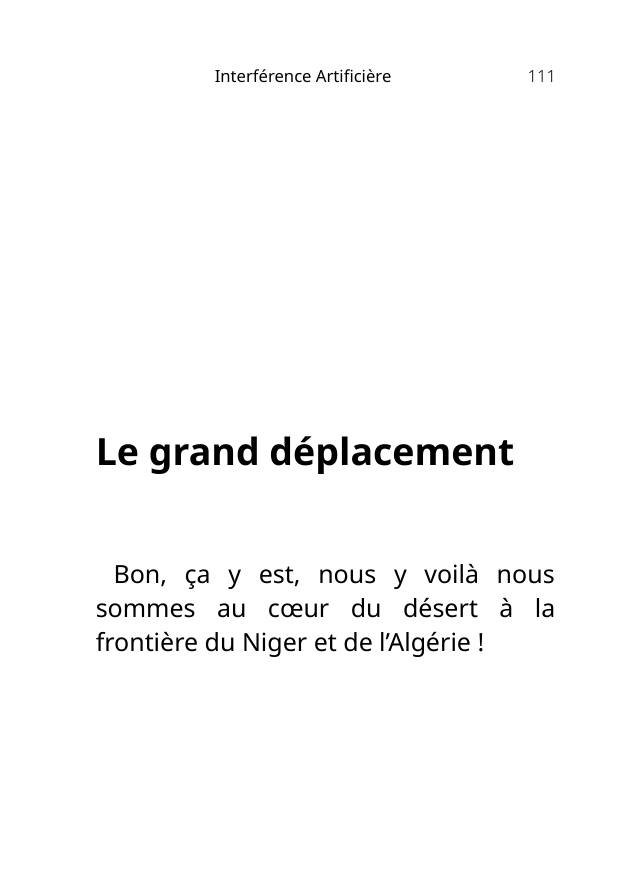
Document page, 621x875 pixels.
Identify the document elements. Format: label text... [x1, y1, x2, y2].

text Bon, ça y est, nous y voilà nous sommes au cœur du désert à la frontière du Niger et de l’Algérie ! [96, 556, 555, 659]
subtitle Le grand déplacement [96, 425, 555, 476]
